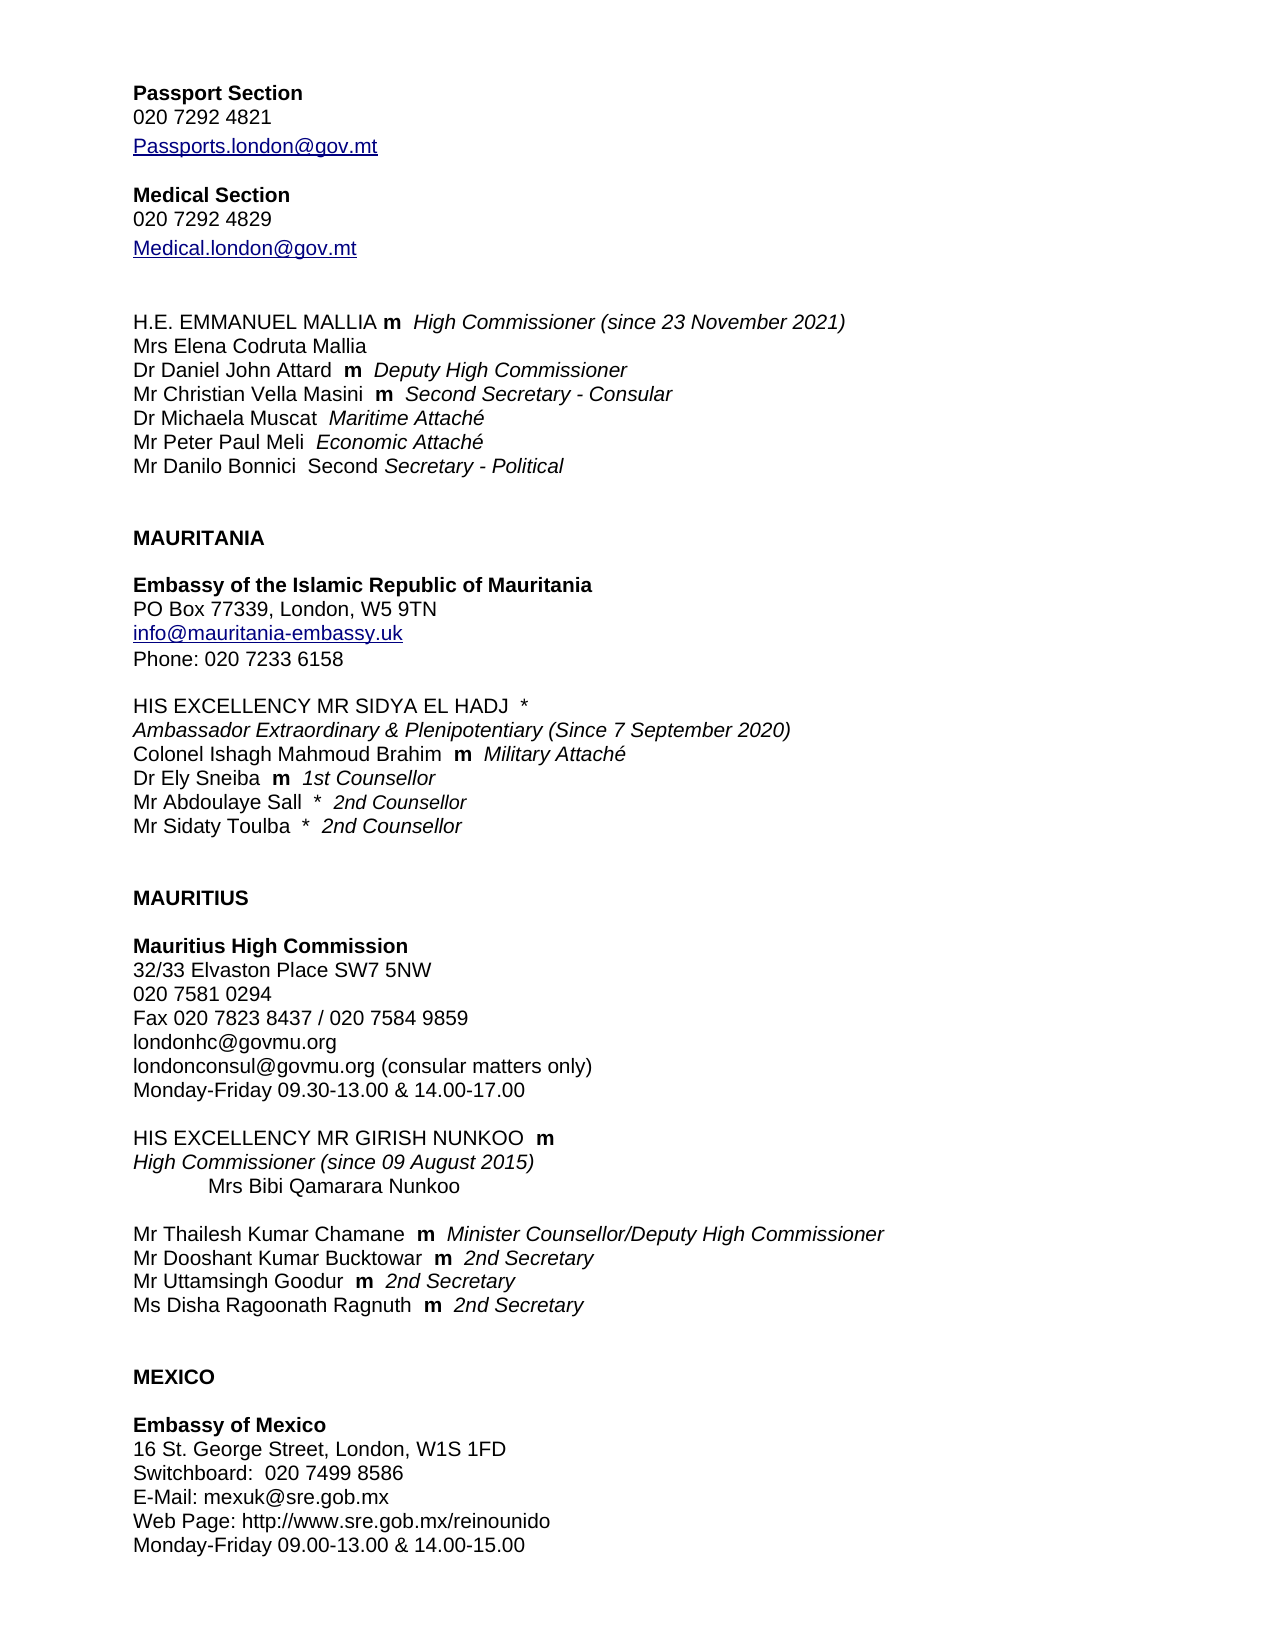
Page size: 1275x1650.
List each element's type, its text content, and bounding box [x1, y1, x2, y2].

text Ms Disha Ragoonath Ragnuth m 2nd Secretary [133, 1293, 1181, 1317]
text Phone: 020 7233 6158 [133, 646, 1181, 670]
text Monday-Friday 09.00-13.00 & 14.00-15.00 [133, 1533, 1181, 1557]
text PO Box 77339, London, W5 9TN [133, 597, 1181, 621]
text 020 7581 0294 [133, 982, 1181, 1006]
text info@mauritania-embassy.uk [133, 621, 1181, 645]
text MAURITIUS [133, 886, 1181, 910]
text Dr Ely Sneiba m 1st Counsellor [133, 766, 1181, 790]
text E-Mail: mexuk@sre.gob.mx [133, 1485, 1181, 1509]
text Medical.london@gov.mt [133, 231, 1181, 262]
text Mr Thailesh Kumar Chamane m Minister Counsellor/Deputy High Commissioner [133, 1221, 1181, 1245]
text 16 St. George Street, London, W1S 1FD [133, 1437, 1181, 1461]
text 32/33 Elvaston Place SW7 5NW [133, 958, 1181, 982]
text Mr Sidaty Toulba * 2nd Counsellor [133, 814, 1181, 838]
text Mrs Elena Codruta Mallia [133, 334, 1181, 358]
text londonconsul@govmu.org (consular matters only) [133, 1054, 1181, 1078]
text 020 7292 4829 [133, 207, 1181, 231]
text Web Page: http://www.sre.gob.mx/reinounido [133, 1509, 1181, 1533]
text Passport Section [133, 81, 1181, 105]
text Mr Uttamsingh Goodur m 2nd Secretary [133, 1269, 1181, 1293]
text High Commissioner (since 09 August 2015) [133, 1149, 1181, 1173]
text Dr Michaela Muscat Maritime Attaché [133, 406, 1181, 429]
text Mr Abdoulaye Sall * 2nd Counsellor [133, 790, 1181, 814]
text Passports.london@gov.mt [133, 129, 1181, 159]
text Mrs Bibi Qamarara Nunkoo [133, 1173, 1181, 1197]
text MAURITANIA [133, 525, 1181, 549]
text MEXICO [133, 1365, 1181, 1389]
text Dr Daniel John Attard m Deputy High Commissioner [133, 358, 1181, 382]
text Medical Section [133, 183, 1181, 207]
text HIS EXCELLENCY MR SIDYA EL HADJ * [133, 694, 1181, 718]
text Mr Danilo Bonnici Second Secretary - Political [133, 453, 1181, 477]
text Mr Dooshant Kumar Bucktowar m 2nd Secretary [133, 1245, 1181, 1269]
text Switchboard: 020 7499 8586 [133, 1461, 1181, 1485]
text Mr Peter Paul Meli Economic Attaché [133, 429, 1181, 453]
text HIS EXCELLENCY MR GIRISH NUNKOO m [133, 1126, 1181, 1149]
text Monday-Friday 09.30-13.00 & 14.00-17.00 [133, 1078, 1181, 1102]
text Mr Christian Vella Masini m Second Secretary - Consular [133, 382, 1181, 406]
text 020 7292 4821 [133, 105, 1181, 129]
text Mauritius High Commission [133, 934, 1181, 958]
text Embassy of the Islamic Republic of Mauritania [133, 573, 1181, 597]
text Ambassador Extraordinary & Plenipotentiary (Since 7 September 2020) [133, 718, 1181, 742]
text Colonel Ishagh Mahmoud Brahim m Military Attaché [133, 742, 1181, 766]
text Fax 020 7823 8437 / 020 7584 9859 [133, 1006, 1181, 1030]
text londonhc@govmu.org [133, 1030, 1181, 1054]
text Embassy of Mexico [133, 1413, 1181, 1437]
text H.E. EMMANUEL MALLIA m High Commissioner (since 23 November 2021) [133, 310, 1181, 334]
